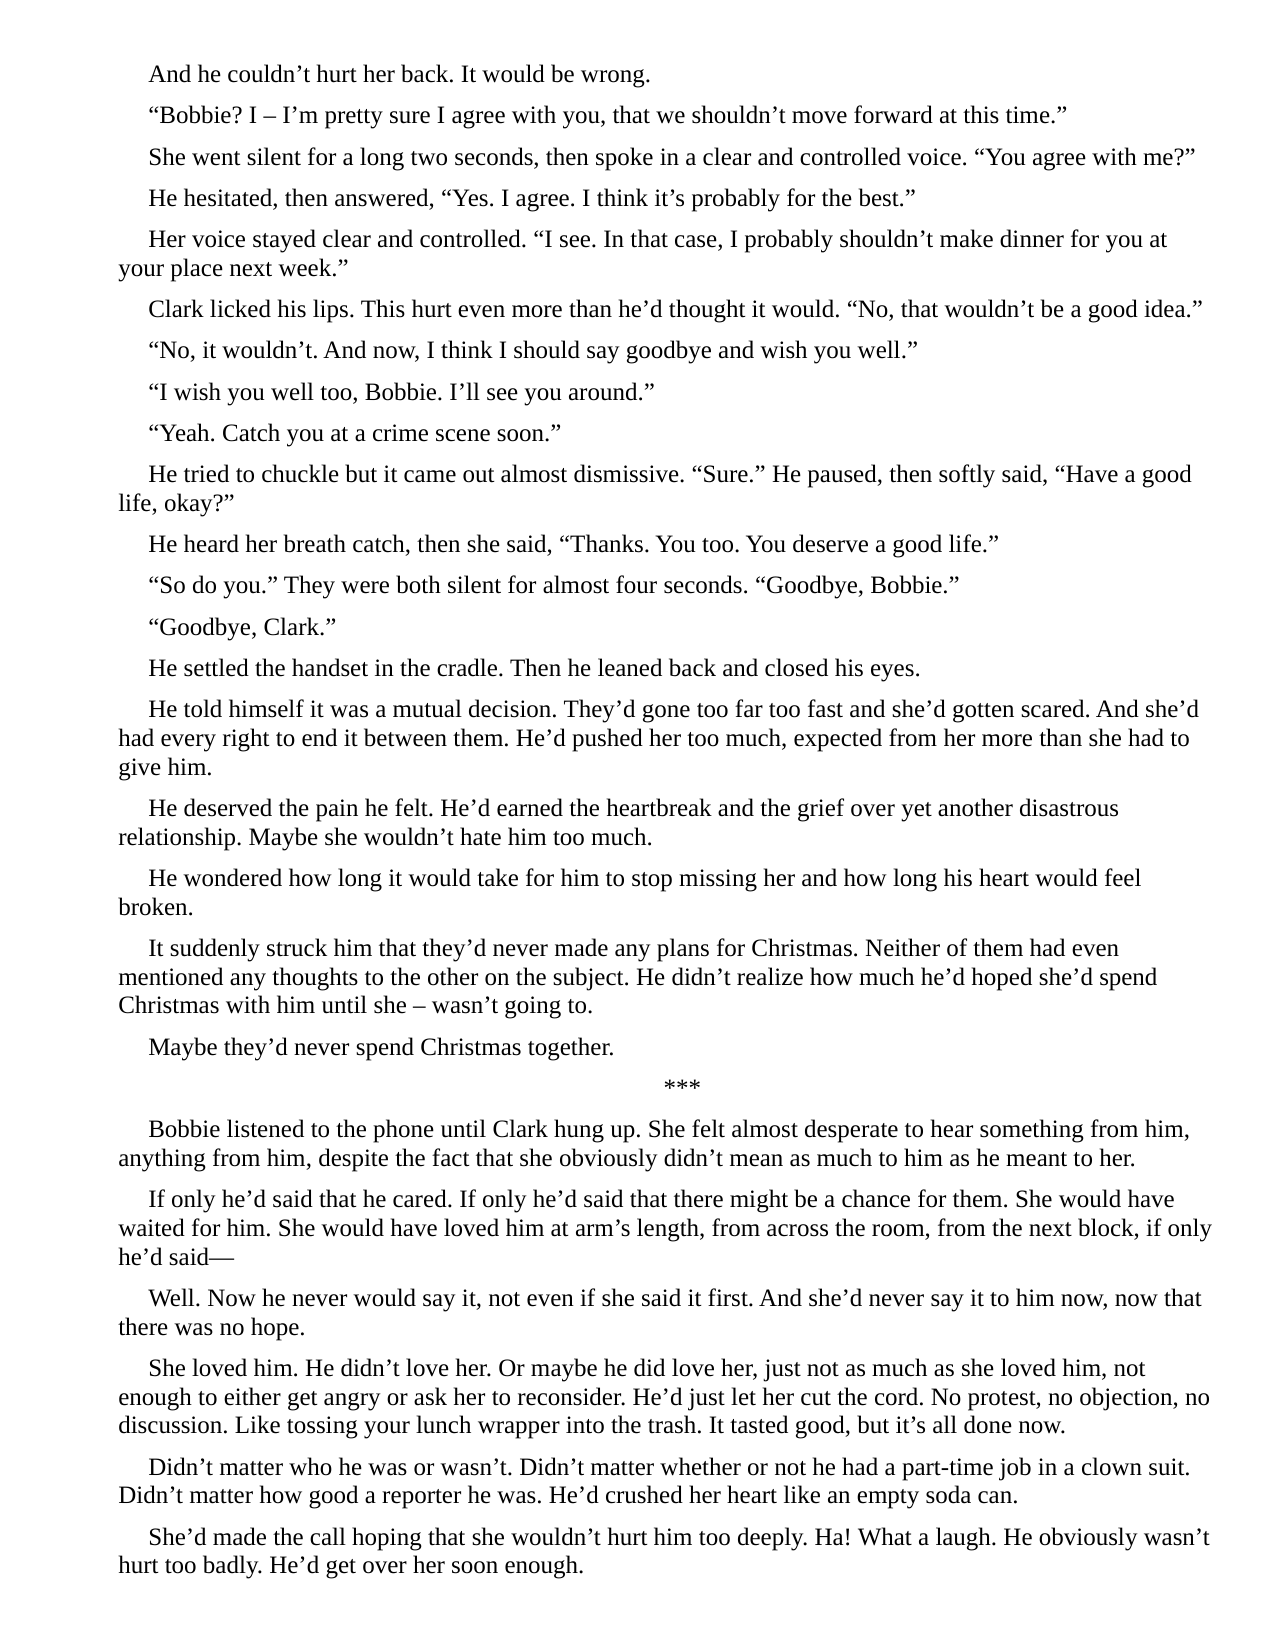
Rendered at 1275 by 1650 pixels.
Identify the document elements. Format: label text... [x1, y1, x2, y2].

text He deserved the pain he felt. He’d earned the heartbreak and the grief over yet another disastrous relationship. Maybe she wouldn’t hate him too much. [118, 793, 1216, 850]
text She’d made the call hoping that she wouldn’t hurt him too deeply. Ha! What a laugh. He obviously wasn’t hurt too badly. He’d get over her soon enough. [118, 1522, 1216, 1579]
text Didn’t matter who he was or wasn’t. Didn’t matter whether or not he had a part-time job in a clown suit. Didn’t matter how good a reporter he was. He’d crushed her heart like an empty soda can. [118, 1452, 1216, 1509]
text He told himself it was a mutual decision. They’d gone too far too fast and she’d gotten scared. And she’d had every right to end it between them. He’d pushed her too much, expected from her more than she had to give him. [118, 694, 1216, 780]
text He tried to chuckle but it came out almost dismissive. “Sure.” He paused, then softly said, “Have a good life, okay?” [118, 459, 1216, 517]
text He heard her breath catch, then she said, “Thanks. You too. You deserve a good life.” [118, 529, 1216, 558]
text And he couldn’t hurt her back. It would be wrong. [118, 59, 1216, 88]
text If only he’d said that he cared. If only he’d said that there might be a chance for them. She would have waited for him. She would have loved him at arm’s length, from across the room, from the next block, if only he’d said— [118, 1184, 1216, 1270]
text Well. Now he never would say it, not even if she said it first. And she’d never say it to him now, now that there was no hope. [118, 1283, 1216, 1340]
text Her voice stayed clear and controlled. “I see. In that case, I probably shouldn’t make dinner for you at your place next week.” [118, 224, 1216, 282]
text It suddenly struck him that they’d never made any plans for Christmas. Neither of them had even mentioned any thoughts to the other on the subject. He didn’t realize how much he’d hoped she’d spend Christmas with him until she – wasn’t going to. [118, 933, 1216, 1019]
text “So do you.” They were both silent for almost four seconds. “Goodbye, Bobbie.” [118, 570, 1216, 599]
text He hesitated, then answered, “Yes. I agree. I think it’s probably for the best.” [118, 183, 1216, 212]
text “Yeah. Catch you at a crime scene soon.” [118, 418, 1216, 447]
text He wondered how long it would take for him to stop missing her and how long his heart would feel broken. [118, 863, 1216, 920]
text Bobbie listened to the phone until Clark hung up. She felt almost desperate to hear something from him, anything from him, despite the fact that she obviously didn’t mean as much to him as he meant to her. [118, 1114, 1216, 1172]
text “Goodbye, Clark.” [118, 612, 1216, 640]
text Maybe they’d never spend Christmas together. [118, 1032, 1216, 1060]
text “I wish you well too, Bobbie. I’ll see you around.” [118, 377, 1216, 405]
text She went silent for a long two seconds, then spoke in a clear and controlled voice. “You agree with me?” [118, 142, 1216, 170]
text She loved him. He didn’t love her. Or maybe he did love her, just not as much as she loved him, not enough to either get angry or ask her to reconsider. He’d just let her cut the cord. No protest, no objection, no discussion. Like tossing your lunch wrapper into the trash. It tasted good, but it’s all done now. [118, 1353, 1216, 1439]
text He settled the handset in the cradle. Then he leaned back and closed his eyes. [118, 653, 1216, 682]
text “No, it wouldn’t. And now, I think I should say goodbye and wish you well.” [118, 335, 1216, 364]
text Clark licked his lips. This hurt even more than he’d thought it would. “No, that wouldn’t be a good idea.” [118, 294, 1216, 323]
text *** [118, 1073, 1216, 1102]
text “Bobbie? I – I’m pretty sure I agree with you, that we shouldn’t move forward at this time.” [118, 100, 1216, 129]
